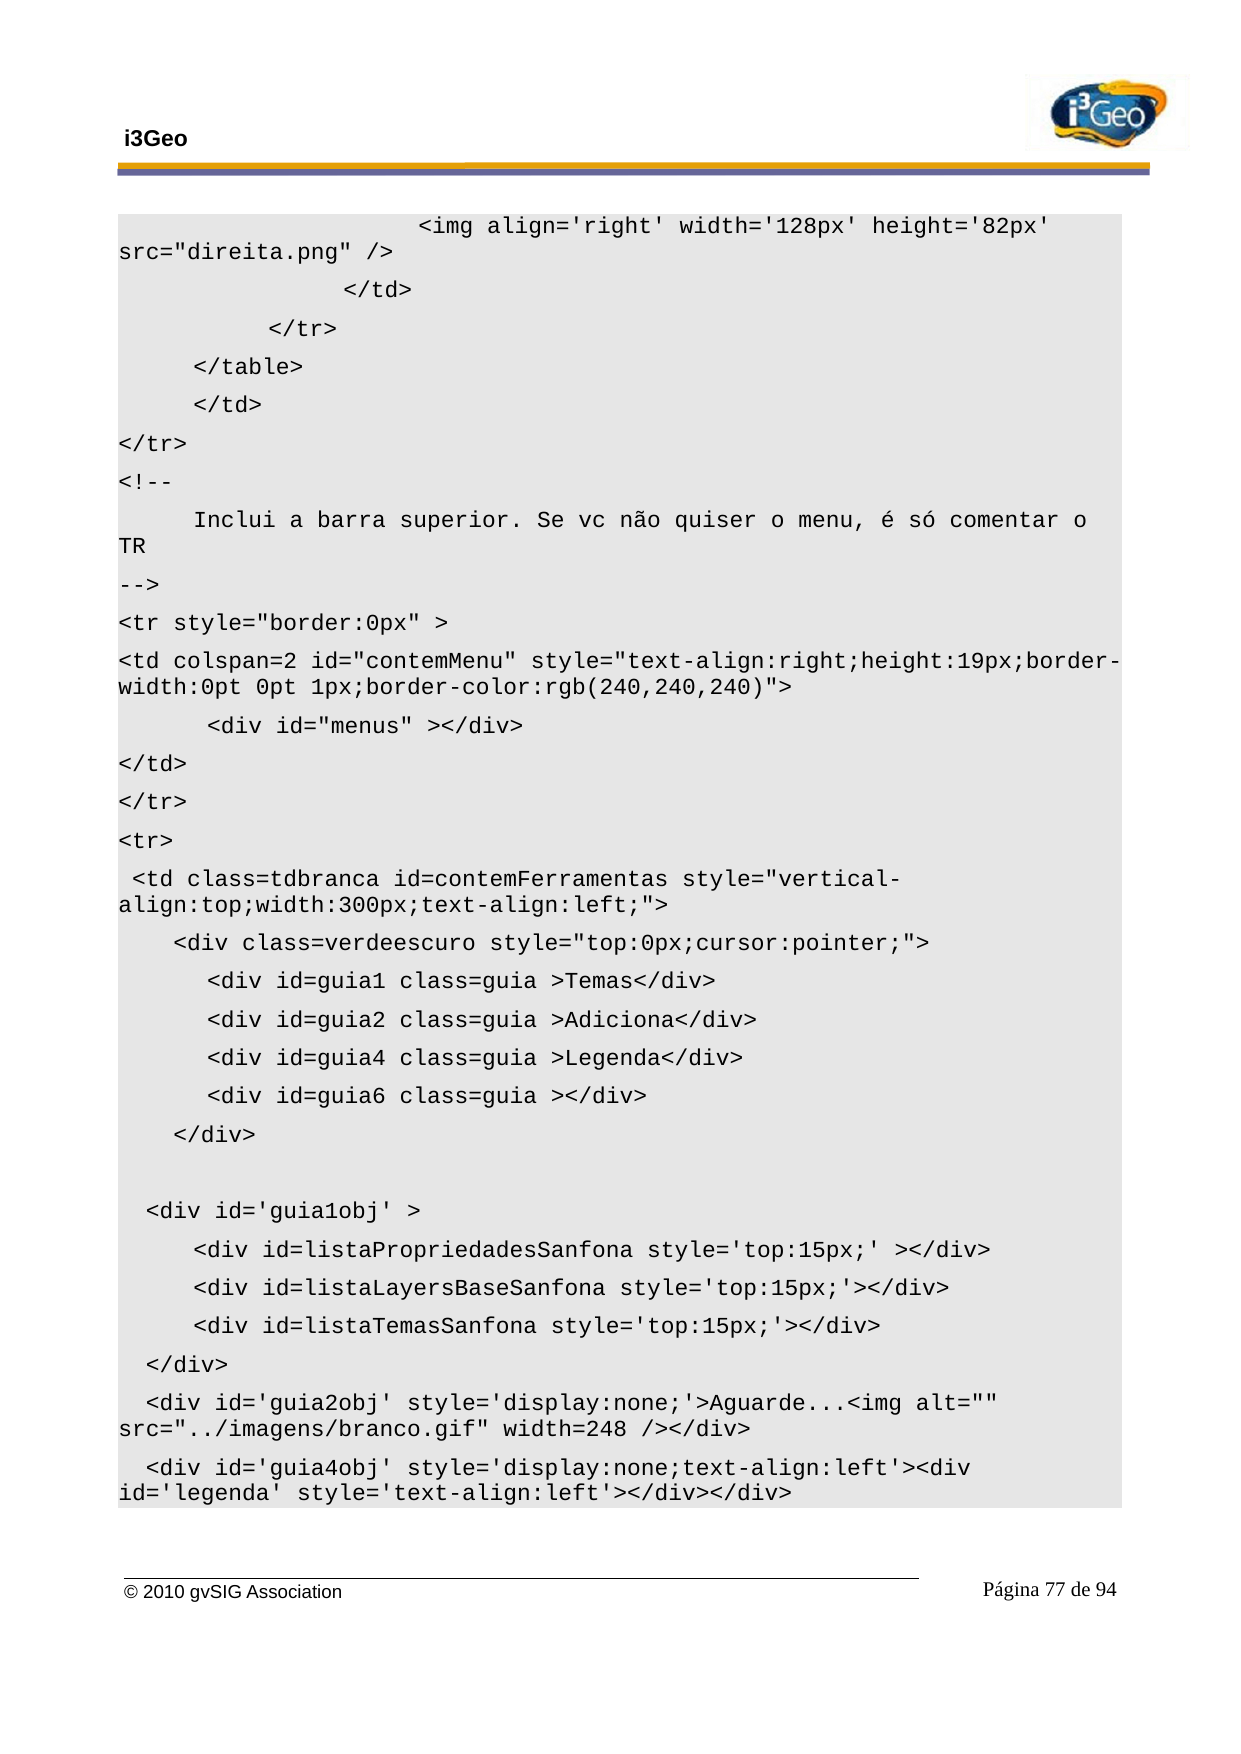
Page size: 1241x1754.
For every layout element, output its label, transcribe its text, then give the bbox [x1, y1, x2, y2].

text <tr> [118, 829, 1122, 855]
text </tr> [118, 317, 1122, 343]
text <div id='guia2obj' style='display:none;'>Aguarde...<img alt="" src="../imagens/branco.gif" width=248 /></div> [118, 1392, 1122, 1443]
text </td> [118, 752, 1122, 778]
text </table> [118, 355, 1122, 381]
text </td> [118, 279, 1122, 305]
text <div id='guia4obj' style='display:none;text-align:left'><div id='legenda' style='text-align:left'></div></div> [118, 1456, 1122, 1508]
text <div id=listaLayersBaseSanfona style='top:15px;'></div> [118, 1277, 1122, 1302]
text <img align='right' width='128px' height='82px' src="direita.png" /> [118, 214, 1122, 266]
text <div id=listaTemasSanfona style='top:15px;'></div> [118, 1315, 1122, 1341]
text </div> [118, 1123, 1122, 1149]
text </td> [118, 394, 1122, 420]
text <td class=tdbranca id=contemFerramentas style="vertical-align:top;width:300px;text-align:left;"> [118, 867, 1122, 919]
text <!-- [118, 470, 1122, 496]
text Inclui a barra superior. Se vc não quiser o menu, é só comentar o TR [118, 509, 1122, 561]
text <div class=verdeescuro style="top:0px;cursor:pointer;"> [118, 932, 1122, 957]
text <div id=guia4 class=guia >Legenda</div> [118, 1047, 1122, 1072]
text <div id='guia1obj' > [118, 1200, 1122, 1226]
text <div id="menus" ></div> [118, 714, 1122, 740]
text <div id=guia1 class=guia >Temas</div> [118, 970, 1122, 996]
text </tr> [118, 432, 1122, 458]
text </div> [118, 1353, 1122, 1379]
text <div id=guia6 class=guia ></div> [118, 1085, 1122, 1111]
text <div id=guia2 class=guia >Adiciona</div> [118, 1008, 1122, 1034]
picture [1025, 74, 1191, 151]
text --> [118, 573, 1122, 599]
text <tr style="border:0px" > [118, 611, 1122, 637]
text </tr> [118, 791, 1122, 817]
text <div id=listaPropriedadesSanfona style='top:15px;' ></div> [118, 1238, 1122, 1264]
text <td colspan=2 id="contemMenu" style="text-align:right;height:19px;border-width:0pt 0pt 1px;border-color:rgb(240,240,240)"> [118, 650, 1122, 702]
